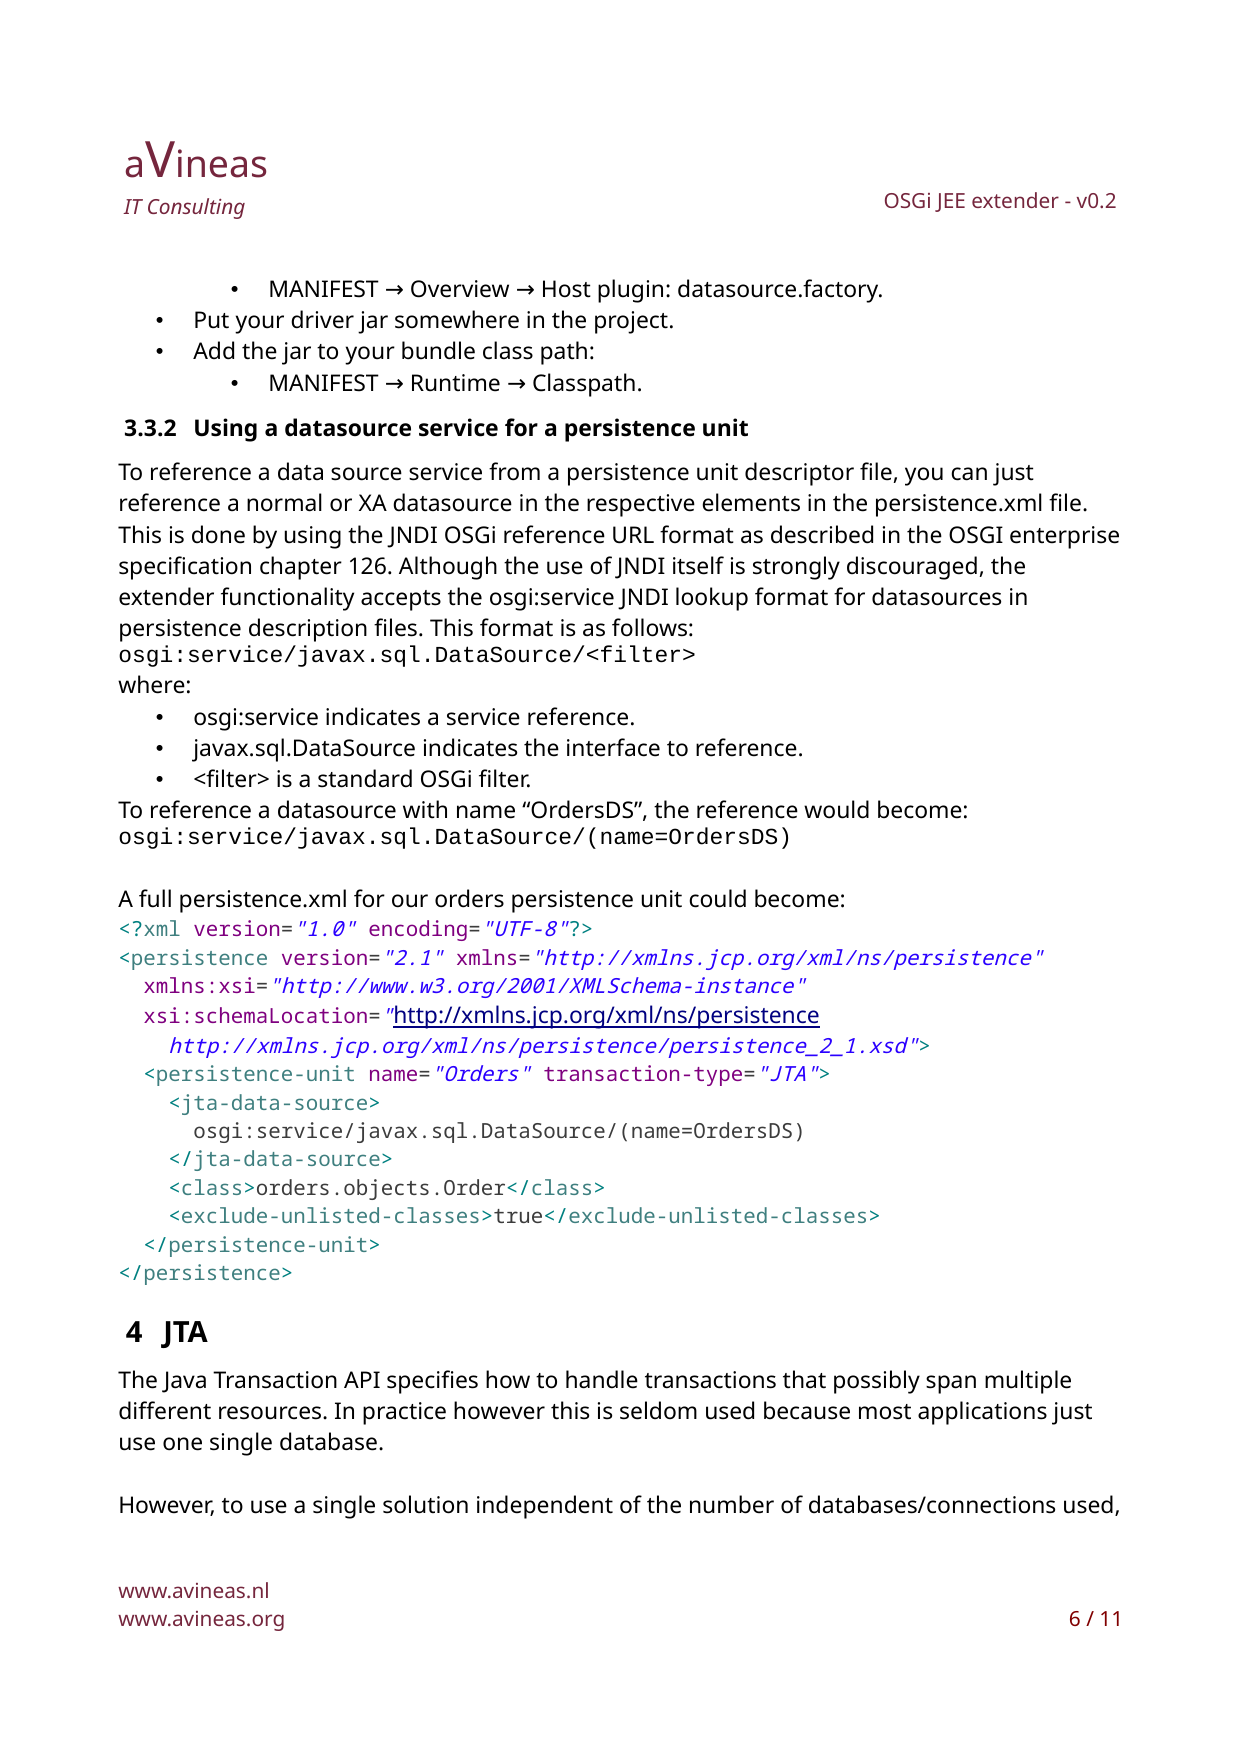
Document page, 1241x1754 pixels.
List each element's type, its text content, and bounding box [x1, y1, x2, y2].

text osgi:service/javax.sql.DataSource/(name=OrdersDS) [118, 826, 1122, 852]
text To reference a data source service from a persistence unit descriptor file, you can just reference a normal or XA datasource in the respective elements in the persistence.xml file. This is done by using the JNDI OSGi reference URL format as described in the OSGI enterprise specification chapter 126. Although the use of JNDI itself is strongly discouraged, the extender functionality accepts the osgi:service JNDI lookup format for datasources in persistence description files. This format is as follows: [118, 456, 1122, 643]
list MANIFEST → Overview → Host plugin: datasource.factory. [231, 273, 1122, 304]
subtitle JTA [118, 1312, 1122, 1351]
list Add the jar to your bundle class path: [156, 335, 1122, 366]
text <?xml version="1.0" encoding="UTF-8"?> [118, 914, 1122, 943]
text However, to use a single solution independent of the number of databases/connections used, [118, 1489, 1122, 1520]
text </jta-data-source> [118, 1144, 1122, 1173]
text A full persistence.xml for our orders persistence unit could become: [118, 883, 1122, 914]
text osgi:service/javax.sql.DataSource/(name=OrdersDS) [118, 1116, 1122, 1144]
list MANIFEST → Runtime → Classpath. [231, 366, 1122, 398]
text http://xmlns.jcp.org/xml/ns/persistence/persistence_2_1.xsd"> [118, 1031, 1122, 1059]
text </persistence-unit> [118, 1230, 1122, 1258]
text osgi:service/javax.sql.DataSource/<filter> [118, 643, 1122, 669]
text <exclude-unlisted-classes>true</exclude-unlisted-classes> [118, 1201, 1122, 1230]
text <persistence version="2.1" xmlns="http://xmlns.jcp.org/xml/ns/persistence" [118, 943, 1122, 971]
list osgi:service indicates a service reference. [156, 701, 1122, 732]
list javax.sql.DataSource indicates the interface to reference. [156, 732, 1122, 763]
text <jta-data-source> [118, 1088, 1122, 1116]
list Put your driver jar somewhere in the project. [156, 304, 1122, 335]
text xmlns:xsi="http://www.w3.org/2001/XMLSchema-instance" [118, 971, 1122, 999]
text <class>orders.objects.Order</class> [118, 1173, 1122, 1201]
subtitle Using a datasource service for a persistence unit [118, 412, 1122, 443]
text xsi:schemaLocation="http://xmlns.jcp.org/xml/ns/persistence [118, 999, 1122, 1031]
text where: [118, 669, 1122, 701]
text The Java Transaction API specifies how to handle transactions that possibly span multiple different resources. In practice however this is seldom used because most applications just use one single database. [118, 1364, 1122, 1458]
text <persistence-unit name="Orders" transaction-type="JTA"> [118, 1059, 1122, 1088]
text </persistence> [118, 1258, 1122, 1287]
list <filter> is a standard OSGi filter. [156, 763, 1122, 794]
text To reference a datasource with name “OrdersDS”, the reference would become: [118, 794, 1122, 826]
